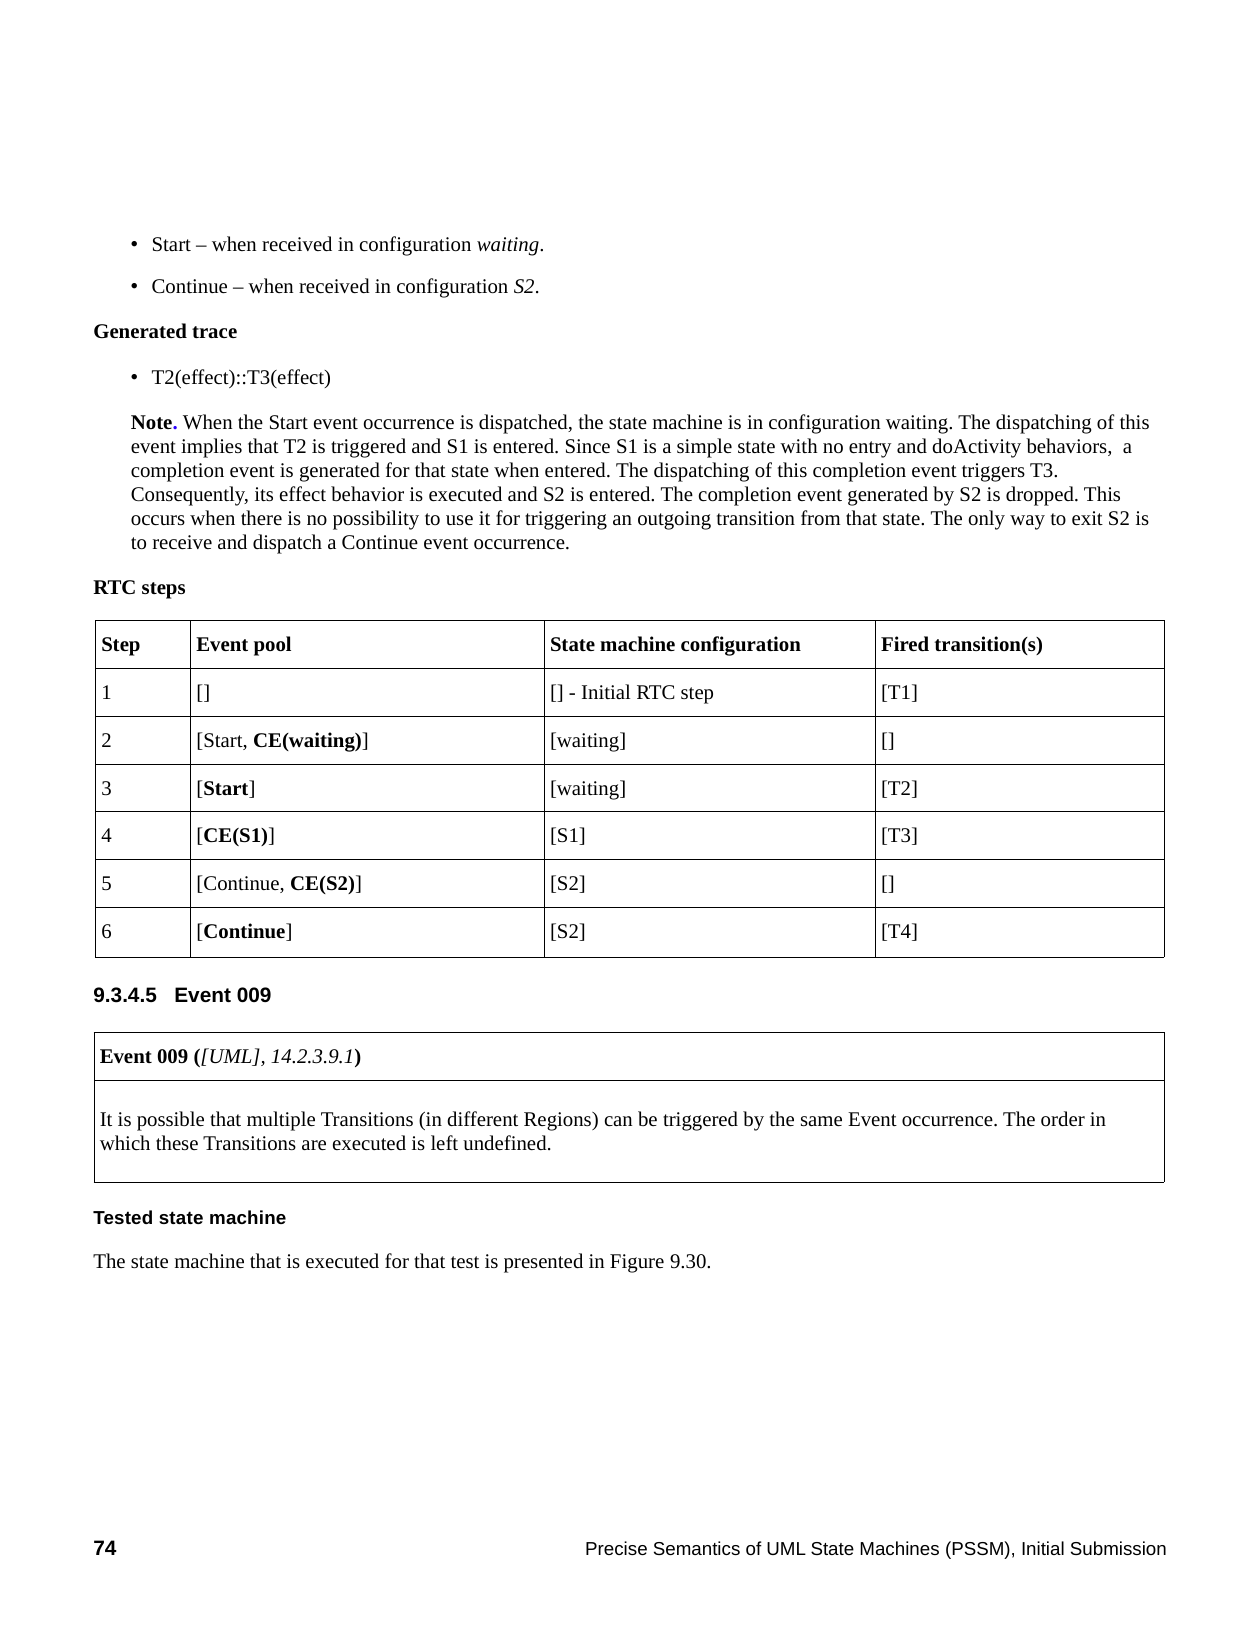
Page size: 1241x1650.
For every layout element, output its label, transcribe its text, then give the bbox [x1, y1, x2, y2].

table_cell [T3] [876, 812, 1164, 859]
table_cell [S1] [545, 812, 875, 859]
table_cell [Start] [191, 765, 544, 811]
text RTC steps [93, 575, 1164, 599]
table_cell [] - Initial RTC step [545, 669, 875, 716]
table_cell 3 [96, 765, 190, 811]
text The state machine that is executed for that test is presented in Figure 9.30. [93, 1249, 1164, 1273]
table_cell [CE(S1)] [191, 812, 544, 859]
table_header Fired transition(s) [876, 621, 1164, 668]
table_cell 6 [96, 908, 190, 957]
list Start – when received in configuration waiting. [131, 231, 1164, 256]
table_header Step [96, 621, 190, 668]
subtitle Event 009 [93, 982, 1164, 1007]
text Note. When the Start event occurrence is dispatched, the state machine is in configuration waiting. The dispatching of this event implies that T2 is triggered and S1 is entered. Since S1 is a simple state with no entry and doActivity behaviors, a completion event is generated for that state when entered. The dispatching of this completion event triggers T3. Consequently, its effect behavior is executed and S2 is entered. The completion event generated by S2 is dropped. This occurs when there is no possibility to use it for triggering an outgoing transition from that state. The only way to exit S2 is to receive and dispatch a Continue event occurrence. [131, 410, 1164, 554]
table_cell 4 [96, 812, 190, 859]
table_cell [T4] [876, 908, 1164, 957]
table_cell [Start, CE(waiting)] [191, 717, 544, 763]
table_cell 5 [96, 860, 190, 907]
table_cell [] [876, 860, 1164, 907]
text Generated trace [93, 319, 1164, 343]
table_header Event pool [191, 621, 544, 668]
table_cell 1 [96, 669, 190, 716]
table_cell [T2] [876, 765, 1164, 811]
table_cell [Continue, CE(S2)] [191, 860, 544, 907]
table_cell 2 [96, 717, 190, 763]
table_header State machine configuration [545, 621, 875, 668]
table_cell [] [876, 717, 1164, 763]
table_cell [S2] [545, 860, 875, 907]
table_cell It is possible that multiple Transitions (in different Regions) can be triggered by the same Event occurrence. The order in which these Transitions are executed is left undefined. [95, 1081, 1164, 1182]
list Continue – when received in configuration S2. [131, 273, 1164, 298]
table_header Event 009 ([UML], 14.2.3.9.1) [95, 1033, 1164, 1080]
table_cell [waiting] [545, 717, 875, 763]
subtitle Tested state machine [93, 1207, 1164, 1228]
list T2(effect)::T3(effect) [131, 364, 1164, 389]
table_cell [] [191, 669, 544, 716]
table_cell [S2] [545, 908, 875, 957]
table_cell [waiting] [545, 765, 875, 811]
table_cell [Continue] [191, 908, 544, 957]
table_cell [T1] [876, 669, 1164, 716]
